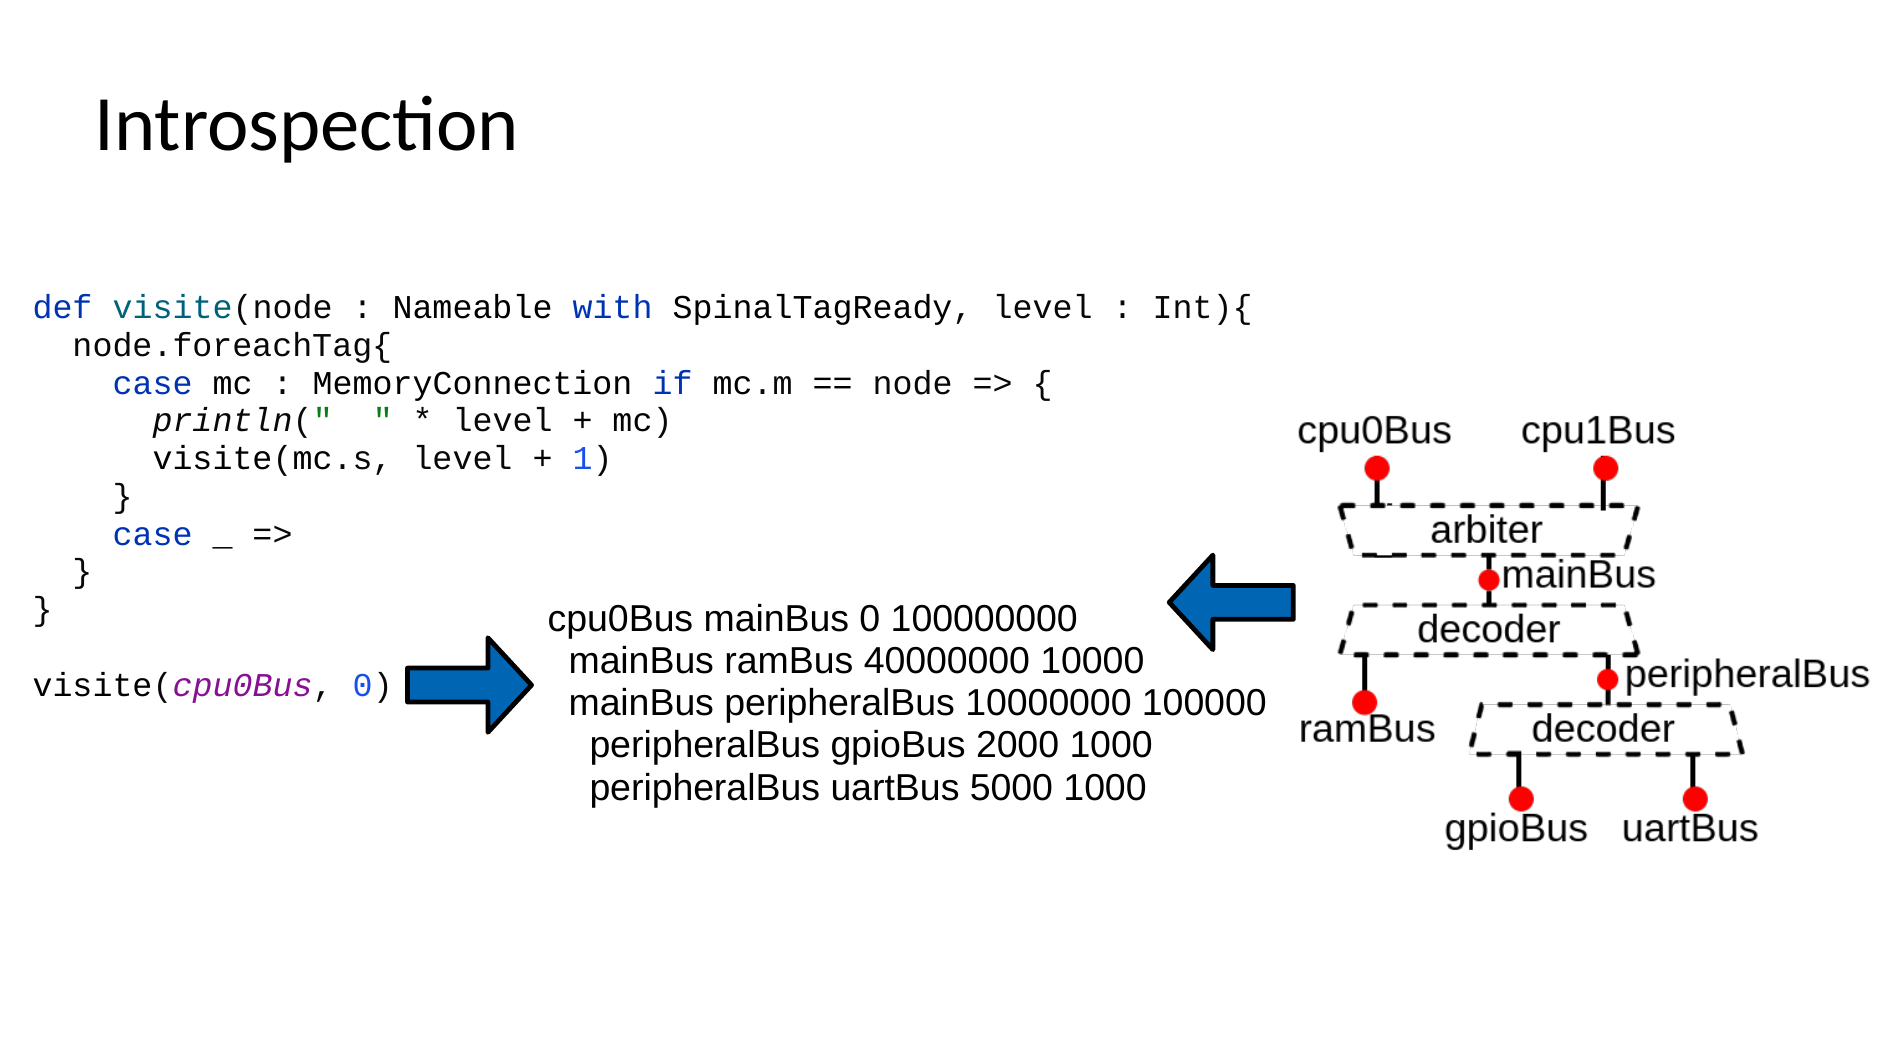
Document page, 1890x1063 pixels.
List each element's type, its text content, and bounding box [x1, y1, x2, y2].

text_box cpu0Bus mainBus 0 100000000 mainBus ramBus 40000000 10000 mainBus peripheralBus 10000000 100000 peripheralBus gpioBus 2000 1000 peripheralBus uartBus 5000 1000 [532, 590, 1282, 858]
picture [1238, 354, 1890, 906]
title Introspection [94, 42, 1796, 220]
text_box [407, 637, 532, 733]
text_box [1169, 555, 1294, 650]
text_box def visite(node : Nameable with SpinalTagReady, level : Int){ node.foreachTag{ case mc : MemoryConnection if mc.m == node => { println(" " * level + mc) visite(mc.s, level + 1) } case _ => } } visite(cpu0Bus, 0) [18, 283, 1359, 789]
